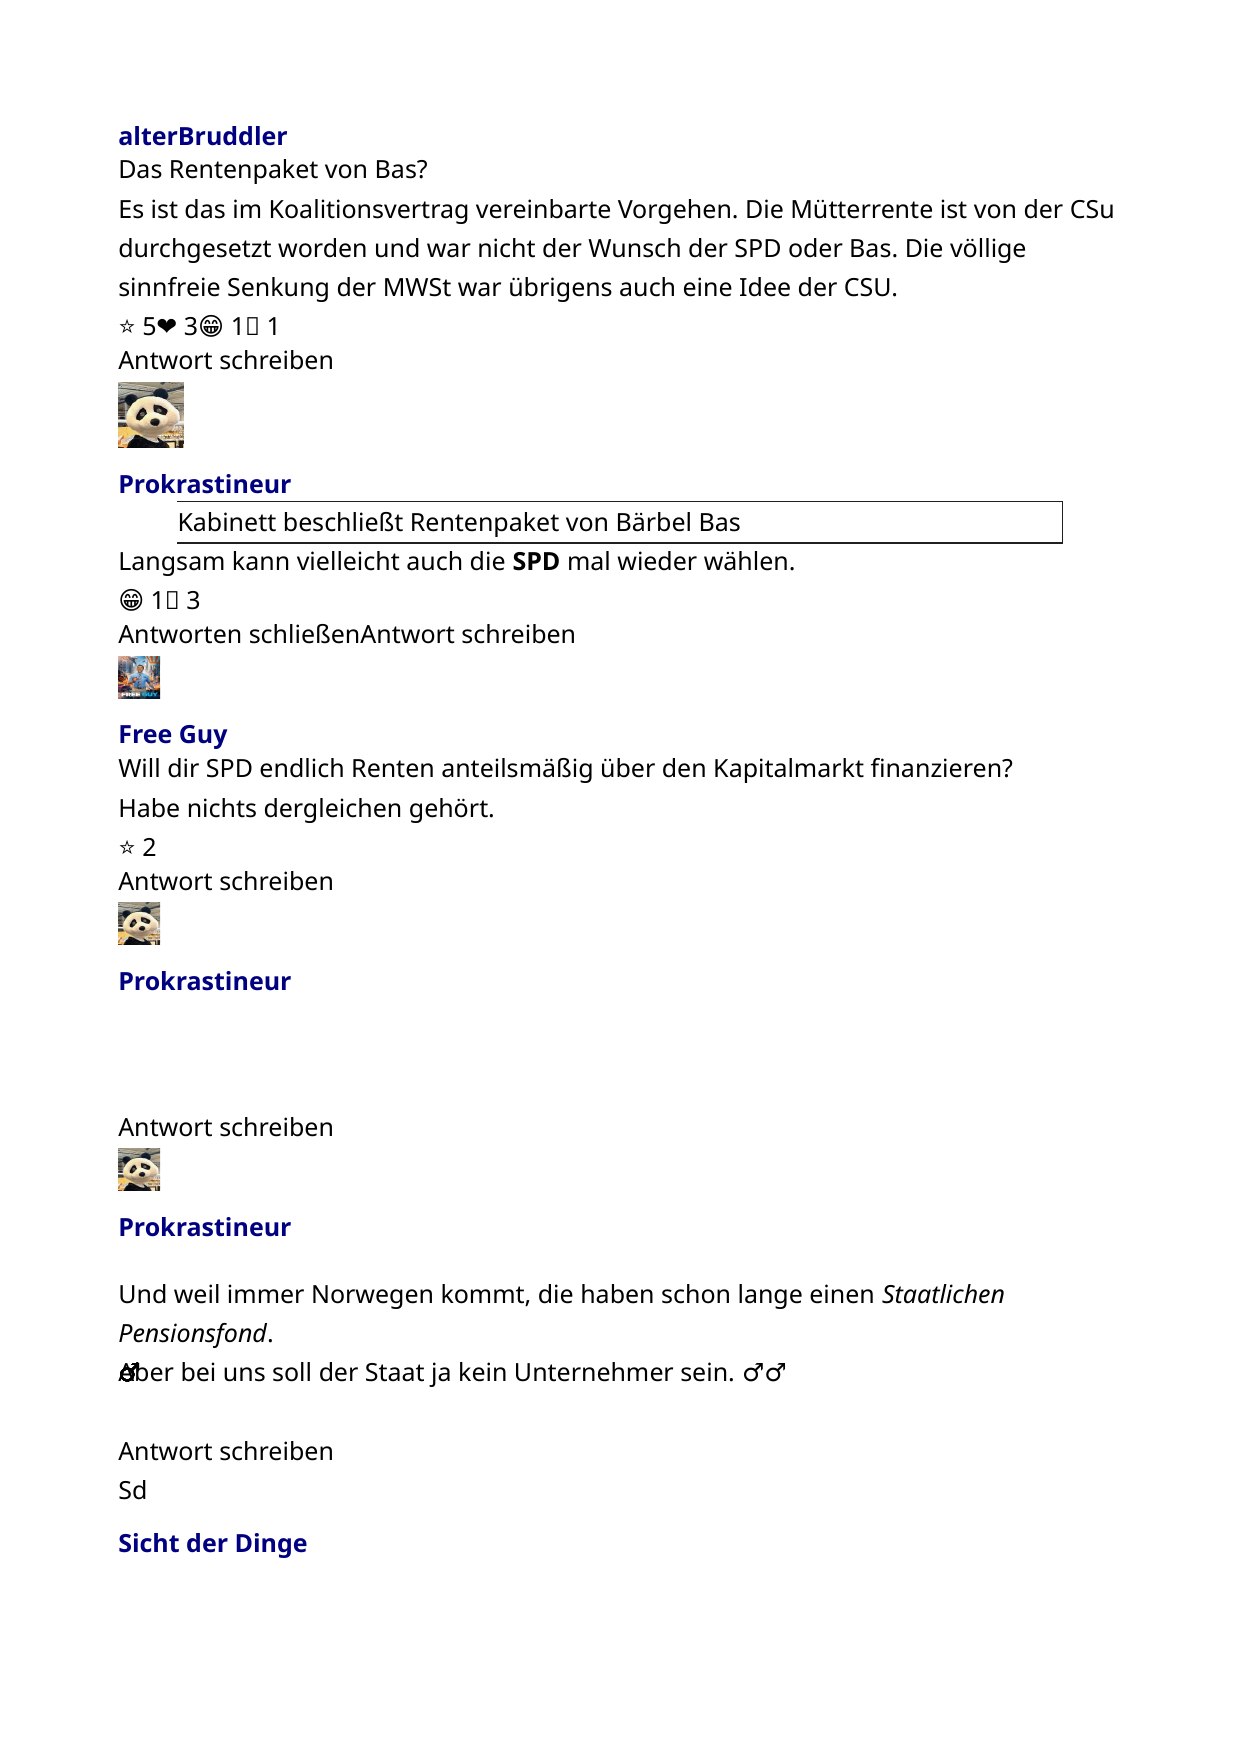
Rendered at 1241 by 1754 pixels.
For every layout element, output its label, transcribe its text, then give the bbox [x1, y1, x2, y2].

text Habe nichts dergleichen gehört. [118, 790, 1122, 824]
text Es ist das im Koalitionsvertrag vereinbarte Vorgehen. Die Mütterrente ist von der CSu durchgesetzt worden und war nicht der Wunsch der SPD oder Bas. Die völlige sinnfreie Senkung der MWSt war übrigens auch eine Idee der CSU. [118, 191, 1122, 304]
text Langsam kann vielleicht auch die SPD mal wieder wählen. [118, 544, 1122, 578]
text Antworten schließenAntwort schreiben [118, 617, 1122, 651]
picture [118, 902, 161, 945]
subtitle Prokrastineur [118, 467, 1122, 501]
text Sd [118, 1472, 1122, 1506]
text Antwort schreiben [118, 1433, 1122, 1467]
picture [118, 1148, 161, 1191]
text Das Rentenpaket von Bas? [118, 152, 1122, 186]
text https://www.zeit.de/politik/deutschland/2025-08/rente-paket-kabinett-baerbel-bas#cid-77020798 [118, 1031, 1122, 1104]
text Antwort schreiben [118, 343, 1122, 377]
subtitle Prokrastineur [118, 964, 1122, 998]
text Und weil immer Norwegen kommt, die haben schon lange einen Staatlichen Pensionsfond. [118, 1276, 1122, 1350]
text ⭐️ 2 [118, 829, 1122, 863]
subtitle Sicht der Dinge [118, 1526, 1122, 1560]
text Will dir SPD endlich Renten anteilsmäßig über den Kapitalmarkt finanzieren? [118, 751, 1122, 785]
text Aber bei uns soll der Staat ja kein Unternehmer sein. 🤷🏻‍♂️ [118, 1355, 1122, 1389]
subtitle Free Guy [118, 717, 1122, 751]
text Kabinett beschließt Rentenpaket von Bärbel Bas [177, 502, 1062, 542]
text Antwort schreiben [118, 1109, 1122, 1143]
subtitle Prokrastineur [118, 1209, 1122, 1243]
text ⭐️ 5❤️ 3😁 1🤨 1 [118, 309, 1122, 343]
subtitle alterBruddler [118, 118, 1122, 152]
text Antwort schreiben [118, 863, 1122, 898]
picture [118, 382, 184, 448]
picture [118, 656, 161, 699]
text 😁 1🤨 3 [118, 583, 1122, 617]
text https://de.wikipedia.org/wiki/Staatlicher_Pensionsfonds_(Norwegen) [118, 1394, 1122, 1428]
